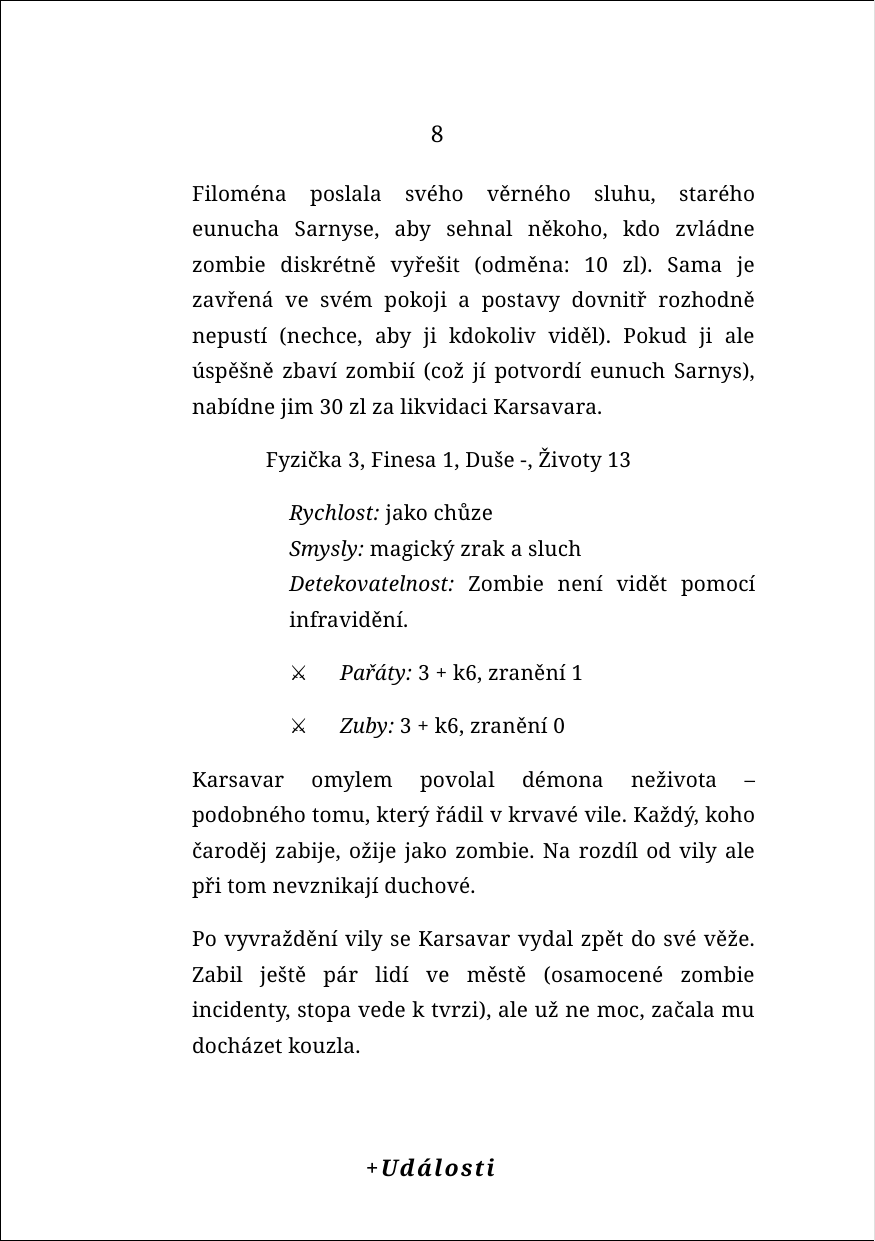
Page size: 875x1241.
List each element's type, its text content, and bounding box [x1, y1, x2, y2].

list Po vyvraždění vily se Karsavar vydal zpět do své věže. Zabil ještě pár lidí ve městě (osamocené zombie incidenty, stopa vede k tvrzi), ale už ne moc, začala mu docházet kouzla. [162, 924, 756, 1059]
list Detekovatelnost: Zombie není vidět pomocí infravidění. [236, 569, 756, 633]
list Karsavar omylem povolal démona neživota – podobného tomu, který řádil v krvavé vile. Každý, koho čaroděj zabije, ožije jako zombie. Na rozdíl od vily ale při tom nevznikají duchové. [162, 765, 756, 900]
list Filoména poslala svého věrného sluhu, starého eunucha Sarnyse, aby sehnal někoho, kdo zvládne zombie diskrétně vyřešit (odměna: 10 zl). Sama je zavřená ve svém pokoji a postavy dovnitř rozhodně nepustí (nechce, aby ji kdokoliv viděl). Pokud ji ale úspěšně zbaví zombií (což jí potvordí eunuch Sarnys), nabídne jim 30 zl za likvidaci Karsavara. [162, 179, 756, 421]
list ⚔ Pařáty: 3 + k6, zranění 1 [236, 658, 756, 687]
list Fyzička 3, Finesa 1, Duše -, Životy 13 [236, 445, 756, 474]
list ⚔ Zuby: 3 + k6, zranění 0 [236, 712, 756, 740]
list Rychlost: jako chůze [236, 498, 756, 527]
list Smysly: magický zrak a sluch [236, 534, 756, 562]
